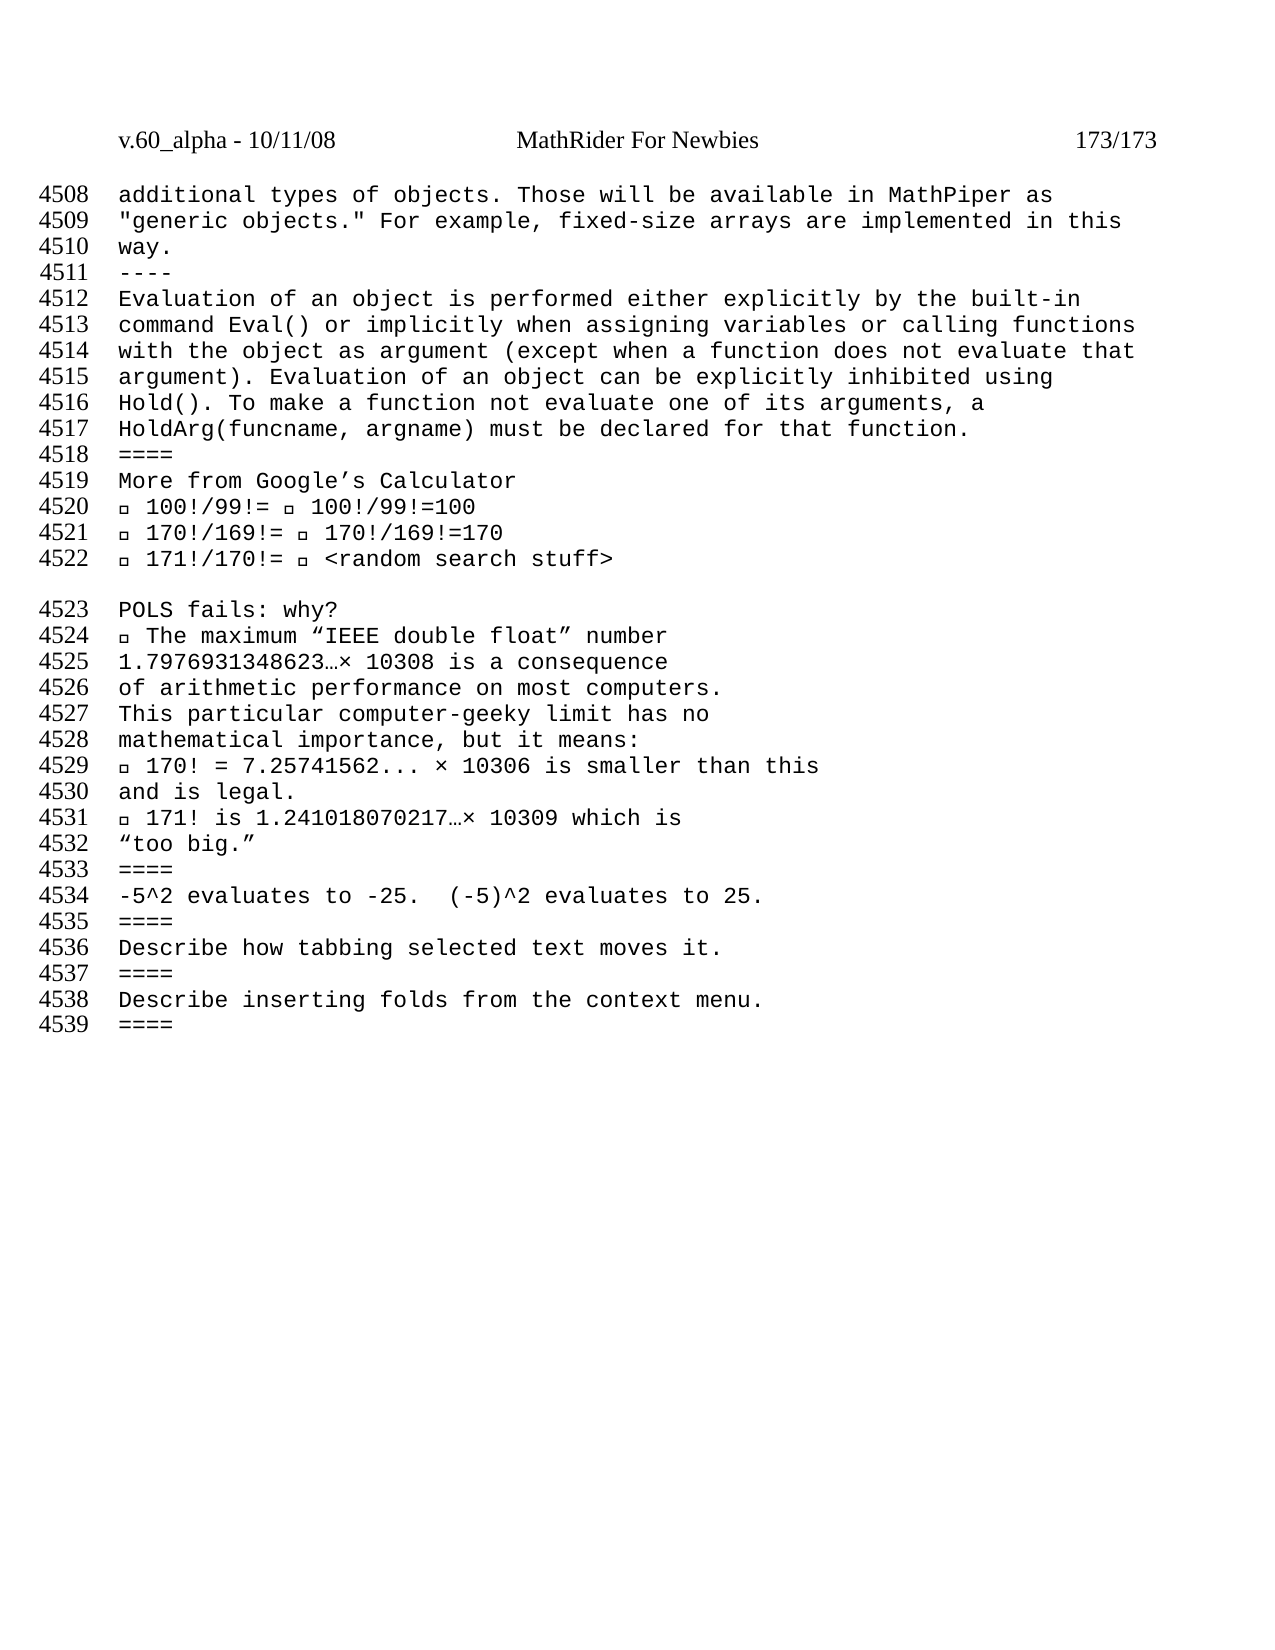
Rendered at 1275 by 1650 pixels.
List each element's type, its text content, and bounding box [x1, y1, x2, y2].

text ==== [118, 910, 1157, 936]
text -5^2 evaluates to -25. (-5)^2 evaluates to 25. [118, 884, 1157, 910]
text 􀂄 The maximum “IEEE double float” number [118, 625, 1157, 651]
text ---- [118, 262, 1157, 288]
text of arithmetic performance on most computers. [118, 677, 1157, 703]
text 􀂄 171! is 1.241018070217…× 10309 which is [118, 806, 1157, 832]
text and is legal. [118, 780, 1157, 806]
text ==== [118, 1014, 1157, 1040]
text 􀂄 100!/99!= 􀂄 100!/99!=100 [118, 495, 1157, 521]
text POLS fails: why? [118, 599, 1157, 625]
text 􀂄 170! = 7.25741562... × 10306 is smaller than this [118, 754, 1157, 780]
text ==== [118, 858, 1157, 884]
text ==== [118, 962, 1157, 988]
text More from Google’s Calculator [118, 469, 1157, 495]
text mathematical importance, but it means: [118, 728, 1157, 754]
text 􀂄 170!/169!= 􀂄 170!/169!=170 [118, 521, 1157, 547]
text This particular computer-geeky limit has no [118, 703, 1157, 728]
text Evaluation of an object is performed either explicitly by the built-in command Eval() or implicitly when assigning variables or calling functions with the object as argument (except when a function does not evaluate that argument). Evaluation of an object can be explicitly inhibited using Hold(). To make a function not evaluate one of its arguments, a HoldArg(funcname, argname) must be declared for that function. [118, 288, 1157, 443]
text ==== [118, 443, 1157, 469]
text additional types of objects. Those will be available in MathPiper as "generic objects." For example, fixed-size arrays are implemented in this way. [118, 184, 1157, 262]
text Describe how tabbing selected text moves it. [118, 936, 1157, 962]
text Describe inserting folds from the context menu. [118, 988, 1157, 1014]
text 1.7976931348623…× 10308 is a consequence [118, 651, 1157, 677]
text “too big.” [118, 832, 1157, 858]
text 􀂄 171!/170!= 􀂄 <random search stuff> [118, 547, 1157, 573]
